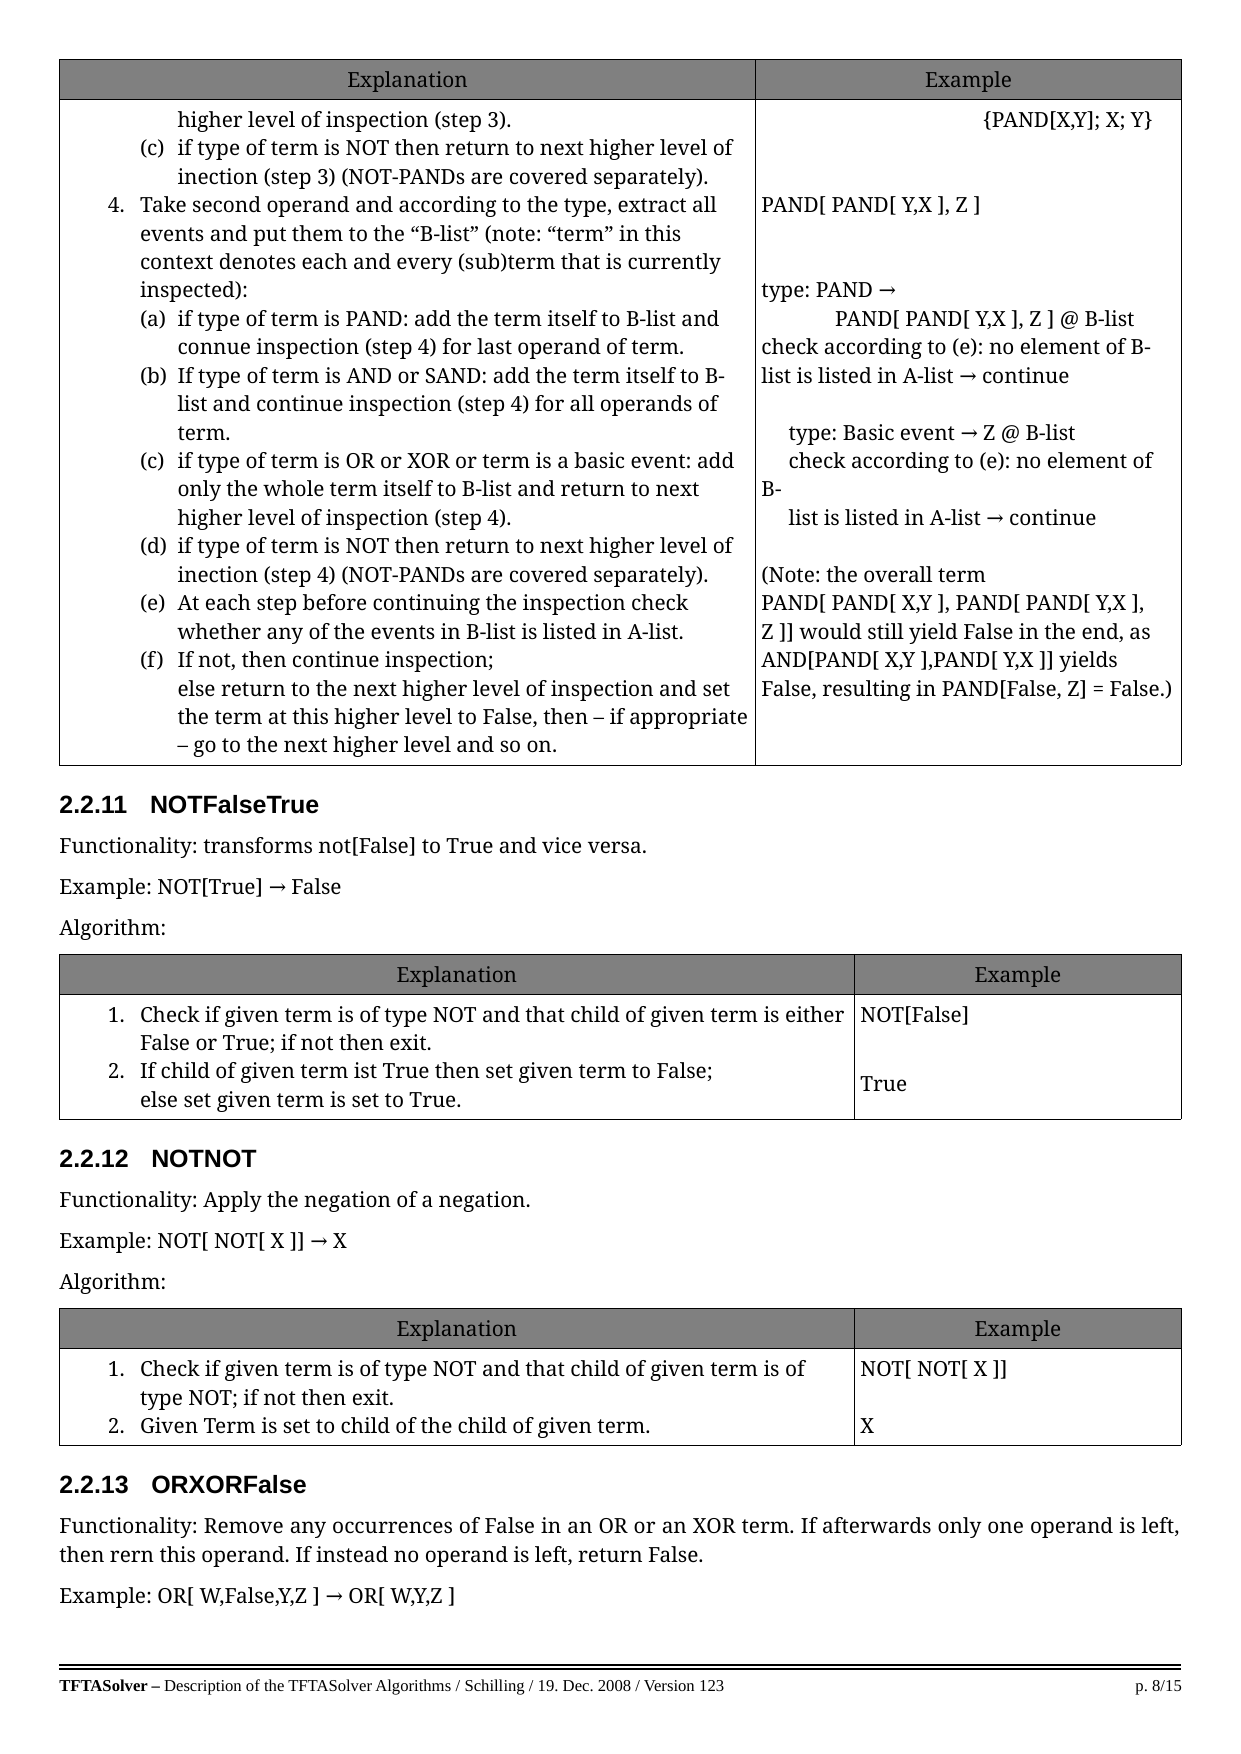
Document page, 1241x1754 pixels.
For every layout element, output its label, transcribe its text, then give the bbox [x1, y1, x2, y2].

table_header Example [756, 60, 1181, 99]
table_cell higher level of inspection (step 3). if type of term is NOT then return to next higher level of inection (step 3) (NOT-PANDs are covered separately). Take second operand and according to the type, extract all events and put them to the “B-list” (note: “term” in this context denotes each and every (sub)term that is currently inspected): if type of term is PAND: add the term itself to B-list and connue inspection (step 4) for last operand of term. If type of term is AND or SAND: add the term itself to B-list and continue inspection (step 4) for all operands of term. if type of term is OR or XOR or term is a basic event: add only the whole term itself to B-list and return to next higher level of inspection (step 4). if type of term is NOT then return to next higher level of inection (step 4) (NOT-PANDs are covered separately). At each step before continuing the inspection check whether any of the events in B-list is listed in A-list. If not, then continue inspection; else return to the next higher level of inspection and set the term at this higher level to False, then – if appropriate – go to the next higher level and so on. [60, 100, 755, 765]
table_cell Check if given term is of type NOT and that child of given term is of type NOT; if not then exit. Given Term is set to child of the child of given term. [60, 1349, 854, 1445]
text Example: NOT[ NOT[ X ]] → X [59, 1226, 1181, 1255]
text Algorithm: [59, 1267, 1181, 1296]
table_cell NOT[False] True [855, 995, 1181, 1119]
subtitle NOTFalseTrue [59, 790, 1181, 818]
table_header Explanation [60, 60, 755, 99]
table_header Explanation [60, 955, 854, 994]
subtitle NOTNOT [59, 1144, 1181, 1173]
text Functionality: Apply the negation of a negation. [59, 1186, 1181, 1214]
table_header Example [855, 1309, 1181, 1348]
table_header Explanation [60, 1309, 854, 1348]
subtitle ORXORFalse [59, 1470, 1181, 1499]
text Algorithm: [59, 913, 1181, 941]
table_cell Check if given term is of type NOT and that child of given term is either False or True; if not then exit. If child of given term ist True then set given term to False; else set given term is set to True. [60, 995, 854, 1119]
text Example: NOT[True] → False [59, 872, 1181, 900]
table_header Example [855, 955, 1181, 994]
table_cell {PAND[X,Y]; X; Y} PAND[ PAND[ Y,X ], Z ] type: PAND → PAND[ PAND[ Y,X ], Z ] @ B-list check according to (e): no element of B-list is listed in A-list → continue type: Basic event → Z @ B-list check according to (e): no element of B- list is listed in A-list → continue (Note: the overall term PAND[ PAND[ X,Y ], PAND[ PAND[ Y,X ], Z ]] would still yield False in the end, as AND[PAND[ X,Y ],PAND[ Y,X ]] yields False, resulting in PAND[False, Z] = False.) [756, 100, 1181, 765]
text Example: OR[ W,False,Y,Z ] → OR[ W,Y,Z ] [59, 1581, 1181, 1609]
text Functionality: transforms not[False] to True and vice versa. [59, 831, 1181, 859]
text Functionality: Remove any occurrences of False in an OR or an XOR term. If afterwards only one operand is left, then rern this operand. If instead no operand is left, return False. [59, 1512, 1181, 1568]
table_cell NOT[ NOT[ X ]] X [855, 1349, 1181, 1445]
